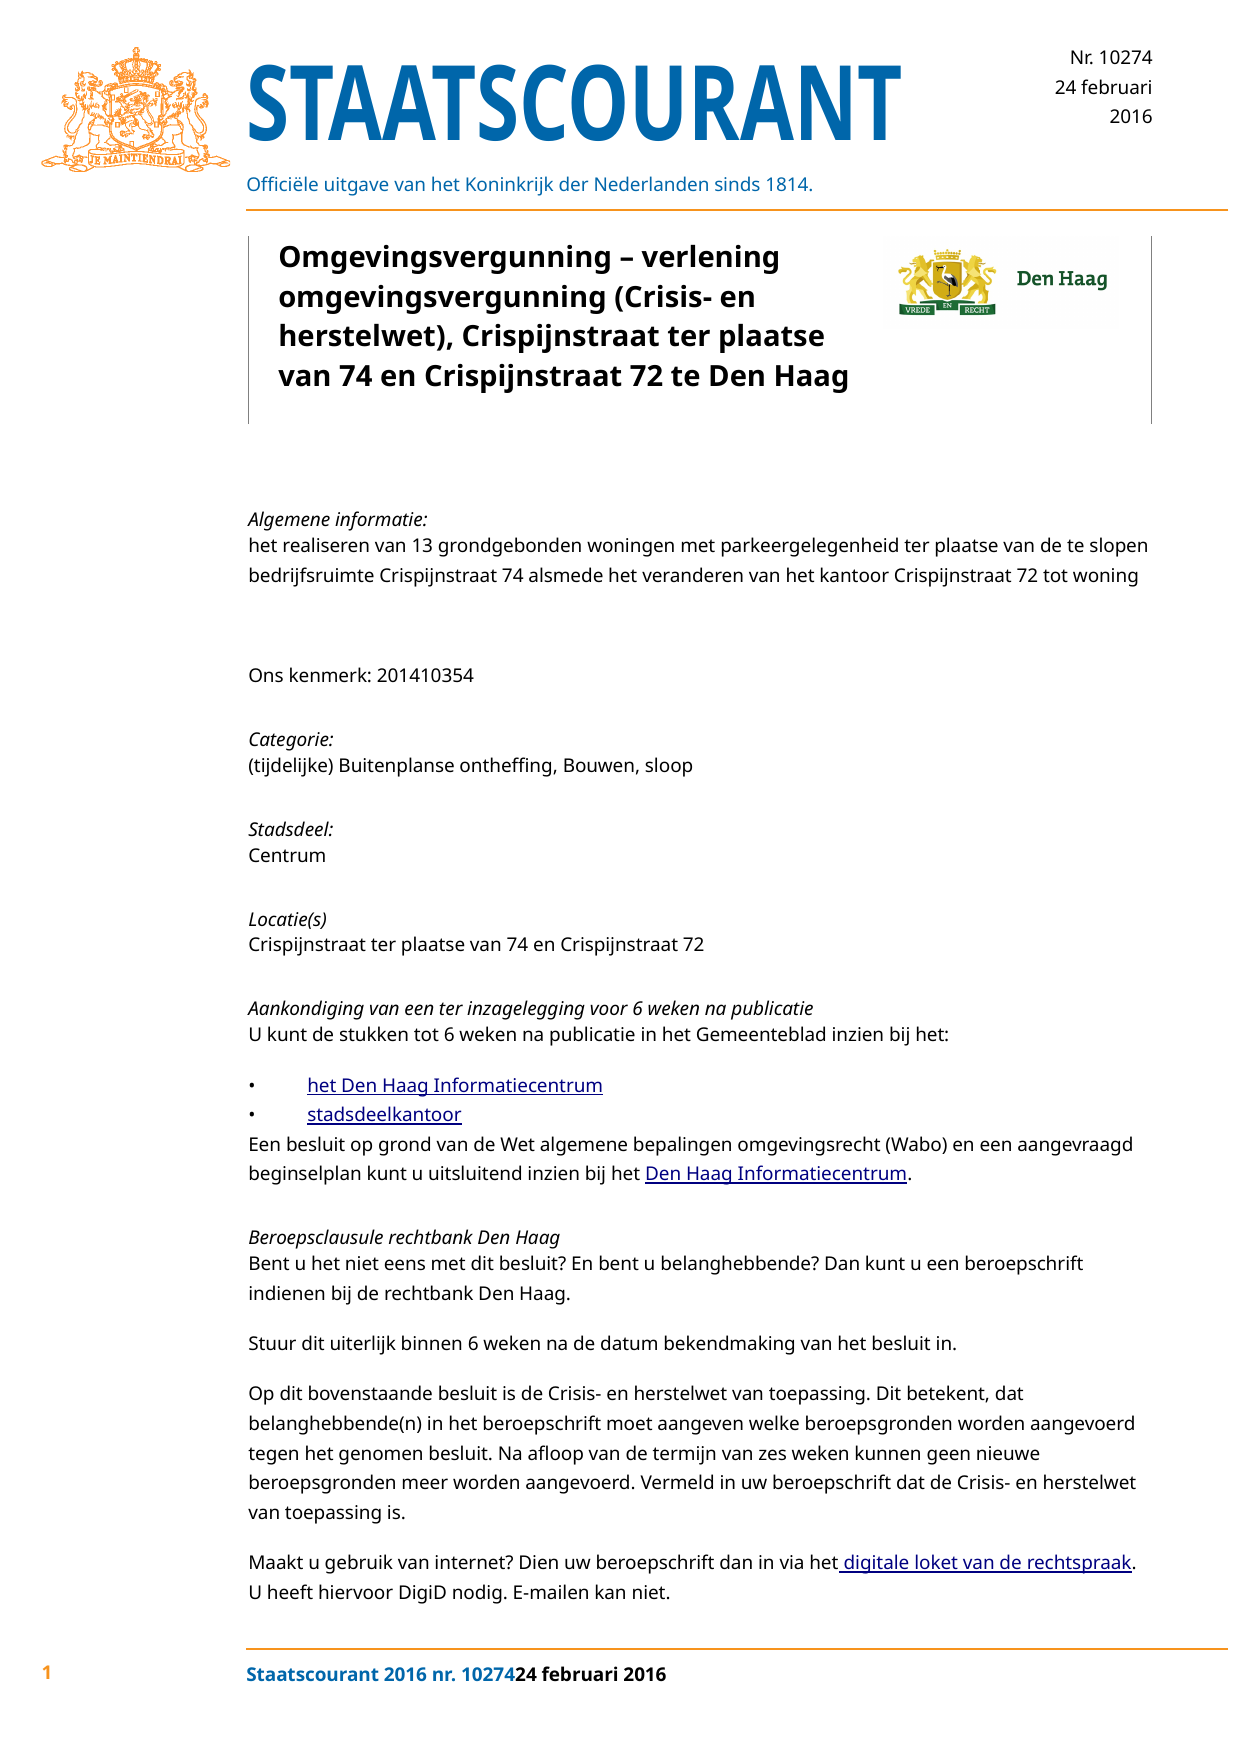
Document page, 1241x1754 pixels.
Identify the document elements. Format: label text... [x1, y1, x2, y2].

text Stuur dit uiterlijk binnen 6 weken na de datum bekendmaking van het besluit in. [248, 1330, 1152, 1356]
picture [882, 236, 1119, 329]
text U kunt de stukken tot 6 weken na publicatie in het Gemeenteblad inzien bij het: [248, 1021, 1152, 1047]
text Op dit bovenstaande besluit is de Crisis- en herstelwet van toepassing. Dit betekent, dat belanghebbende(n) in het beroepschrift moet aangeven welke beroepsgronden worden aangevoerd tegen het genomen besluit. Na afloop van de termijn van zes weken kunnen geen nieuwe beroepsgronden meer worden aangevoerd. Vermeld in uw beroepschrift dat de Crisis- en herstelwet van toepassing is. [248, 1381, 1152, 1525]
text Crispijnstraat ter plaatse van 74 en Crispijnstraat 72 [248, 932, 1152, 957]
text Algemene informatie: [248, 506, 1152, 532]
text Bent u het niet eens met dit besluit? En bent u belanghebbende? Dan kunt u een beroepschrift indienen bij de rechtbank Den Haag. [248, 1250, 1152, 1306]
text Een besluit op grond van de Wet algemene bepalingen omgevingsrecht (Wabo) en een aangevraagd beginselplan kunt u uitsluitend inzien bij het Den Haag Informatiecentrum. [248, 1131, 1152, 1186]
table_header Omgevingsvergunning – verlening omgevingsvergunning (Crisis- en herstelwet), Crispijnstraat ter plaatse van 74 en Crispijnstraat 72 te Den Haag [249, 236, 850, 424]
table_header [850, 236, 1151, 424]
list het Den Haag Informatiecentrum [248, 1072, 1152, 1097]
text het realiseren van 13 grondgebonden woningen met parkeergelegenheid ter plaatse van de te slopen bedrijfsruimte Crispijnstraat 74 alsmede het veranderen van het kantoor Crispijnstraat 72 tot woning [248, 532, 1152, 587]
text Aankondiging van een ter inzagelegging voor 6 weken na publicatie [248, 996, 1152, 1021]
text Centrum [248, 842, 1152, 868]
text Locatie(s) [248, 906, 1152, 932]
text Stadsdeel: [248, 816, 1152, 842]
text Beroepsclausule rechtbank Den Haag [248, 1224, 1152, 1250]
text (tijdelijke) Buitenplanse ontheffing, Bouwen, sloop [248, 752, 1152, 778]
picture [41, 47, 231, 172]
text Maakt u gebruik van internet? Dien uw beroepschrift dan in via het digitale loket van de rechtspraak. U heeft hiervoor DigiD nodig. E-mailen kan niet. [248, 1549, 1152, 1605]
text Ons kenmerk: 201410354 [248, 663, 1152, 688]
text Categorie: [248, 727, 1152, 752]
list stadsdeelkantoor [248, 1101, 1152, 1127]
